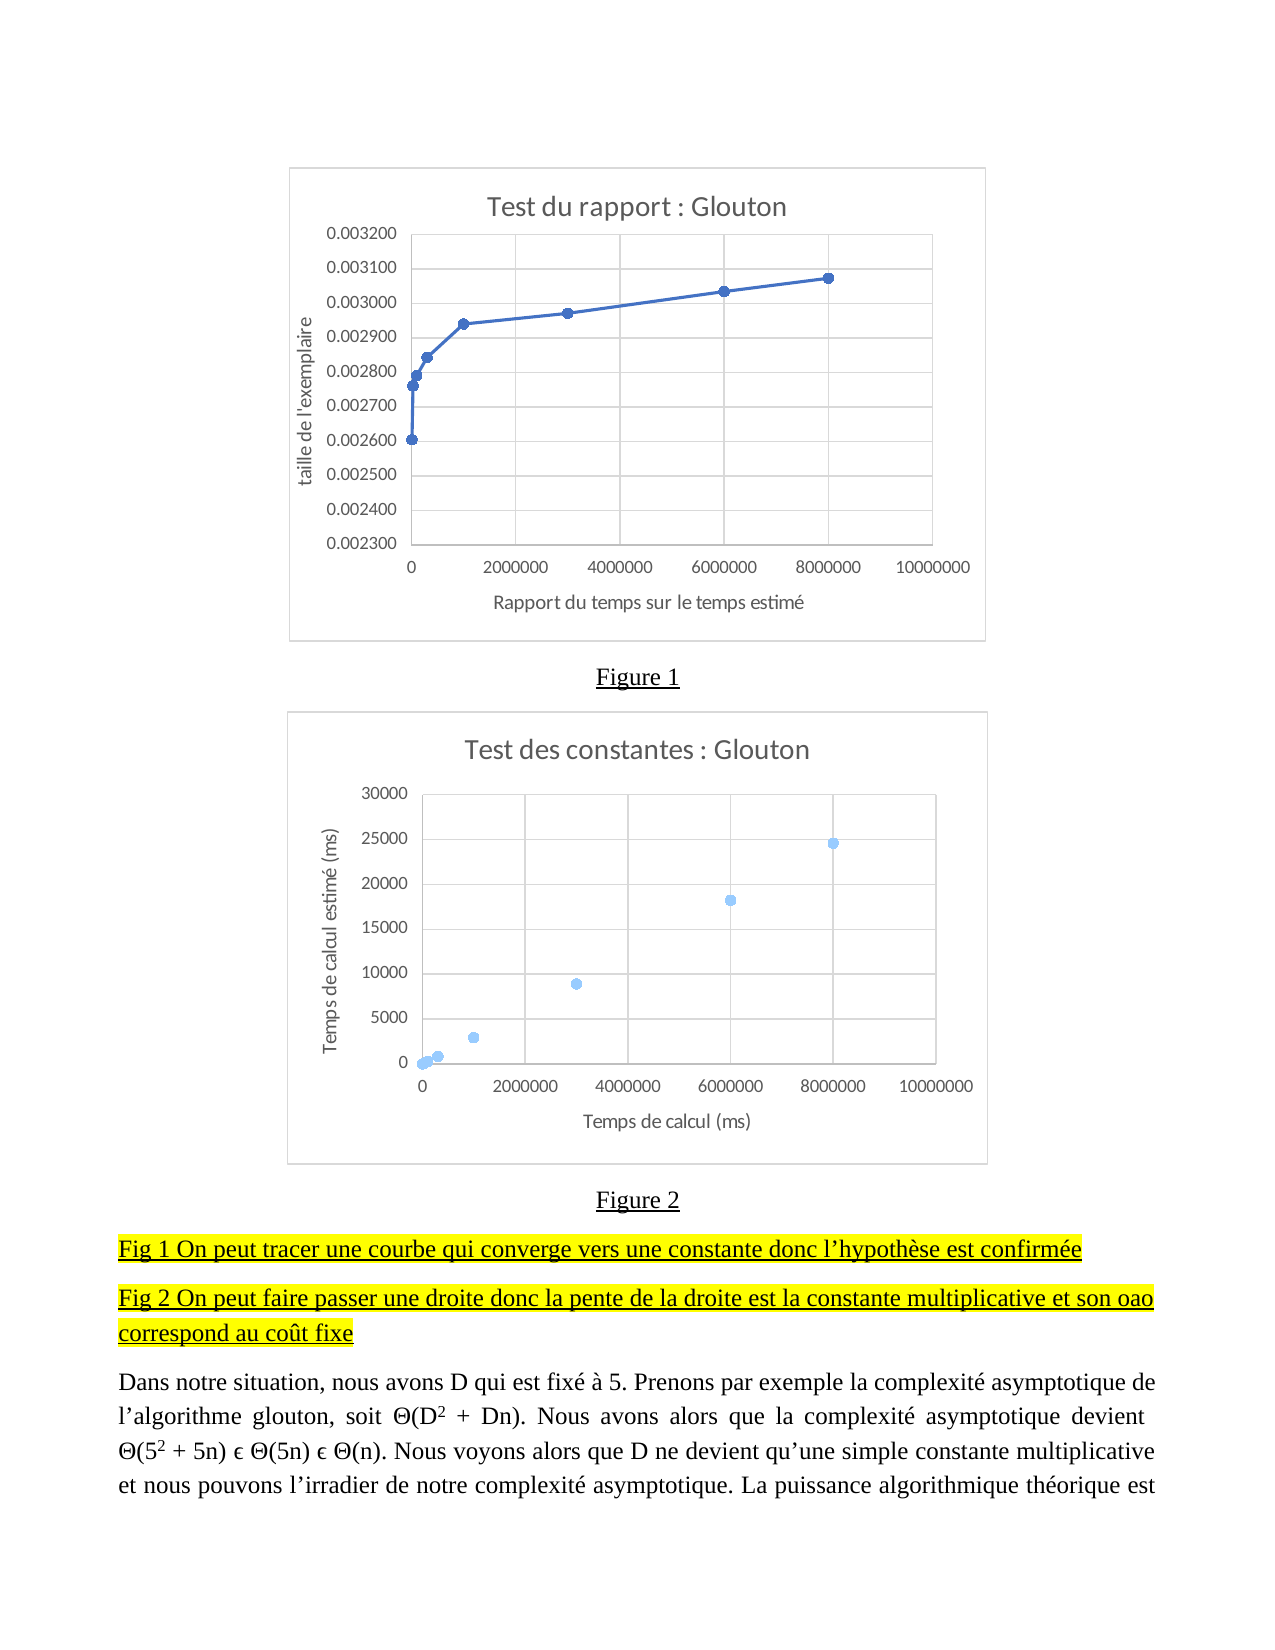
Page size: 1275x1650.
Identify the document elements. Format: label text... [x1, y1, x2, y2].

text Figure 2 [118, 1185, 1157, 1214]
text Dans notre situation, nous avons D qui est fixé à 5. Prenons par exemple la complexité asymptotique de l’algorithme glouton, soit Θ(D2 + Dn). Nous avons alors que la complexité asymptotique devient Θ(52 + 5n) ϵ Θ(5n) ϵ Θ(n). Nous voyons alors que D ne devient qu’une simple constante multiplicative et nous pouvons l’irradier de notre complexité asymptotique. La puissance algorithmique théorique est [118, 1367, 1157, 1499]
text Fig 2 On peut faire passer une droite donc la pente de la droite est la constante multiplicative et son oao correspond au coût fixe [118, 1283, 1157, 1347]
text Fig 1 On peut tracer une courbe qui converge vers une constante donc l’hypothèse est confirmée [118, 1234, 1157, 1263]
text Figure 1 [118, 662, 1157, 691]
